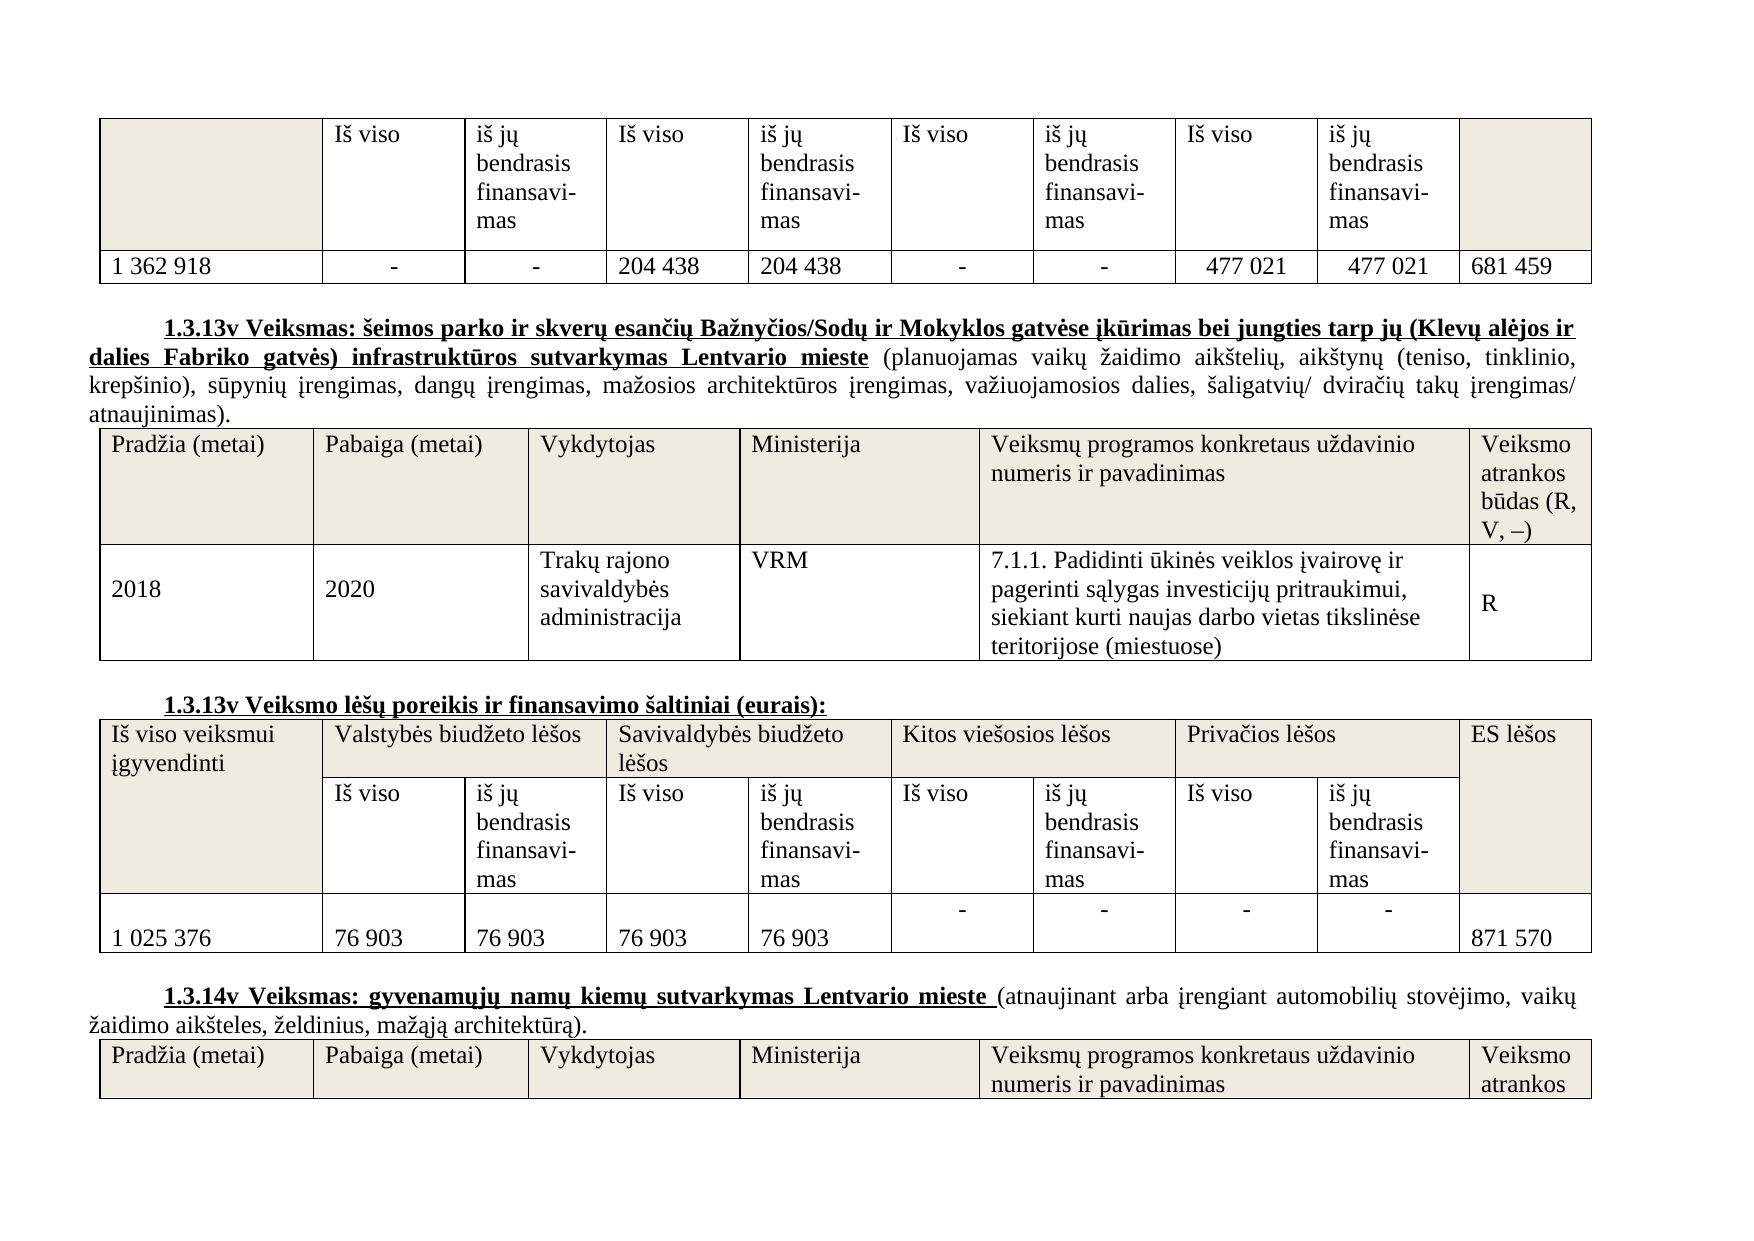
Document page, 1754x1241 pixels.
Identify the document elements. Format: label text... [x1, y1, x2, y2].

table_cell - [323, 251, 464, 283]
table_cell iš jų bendrasis finansavi- mas [1034, 778, 1175, 893]
table_cell iš jų bendrasis finansavi- mas [1034, 119, 1175, 250]
table_cell Iš viso [323, 119, 464, 250]
table_cell 204 438 [749, 251, 891, 283]
table_cell - [1034, 894, 1175, 952]
text 1.3.14v Veiksmas: gyvenamųjų namų kiemų sutvarkymas Lentvario mieste (atnaujinant arba įrengiant automobilių stovėjimo, vaikų žaidimo aikšteles, želdinius, mažąją architektūrą). [89, 981, 1577, 1039]
table_cell 2018 [101, 545, 313, 660]
table_header Ministerija [741, 1040, 979, 1097]
table_cell 2020 [314, 545, 528, 660]
table_header Veiksmų programos konkretaus uždavinio numeris ir pavadinimas [980, 429, 1469, 544]
table_cell 477 021 [1176, 251, 1317, 283]
table_cell 204 438 [607, 251, 748, 283]
table_header Pabaiga (metai) [314, 1040, 528, 1097]
table_header [1460, 119, 1591, 250]
table_cell Iš viso [607, 778, 748, 893]
table_cell 681 459 [1460, 251, 1591, 283]
table_header Iš viso veiksmui įgyvendinti [101, 720, 322, 893]
table_cell - [1176, 894, 1317, 952]
text 1.3.13v Veiksmo lėšų poreikis ir finansavimo šaltiniai (eurais): [89, 690, 1577, 718]
table_header Savivaldybės biudžeto lėšos [607, 720, 891, 777]
table_cell 871 570 [1460, 894, 1591, 952]
table_cell R [1470, 545, 1591, 660]
table_header Pradžia (metai) [101, 429, 313, 544]
table_cell iš jų bendrasis finansavi- mas [466, 119, 606, 250]
table_cell VRM [741, 545, 979, 660]
table_cell iš jų bendrasis finansavi- mas [749, 119, 891, 250]
table_cell - [892, 894, 1033, 952]
table_cell Iš viso [323, 778, 464, 893]
table_cell Iš viso [892, 119, 1033, 250]
table_cell iš jų bendrasis finansavi- mas [1318, 119, 1459, 250]
table_cell iš jų bendrasis finansavi- mas [466, 778, 606, 893]
table_header Vykdytojas [529, 429, 739, 544]
table_cell Iš viso [1176, 119, 1317, 250]
table_header Vykdytojas [529, 1040, 739, 1097]
table_header Veiksmo atrankos [1470, 1040, 1591, 1097]
table_cell Iš viso [1176, 778, 1317, 893]
table_cell - [466, 251, 606, 283]
table_cell 76 903 [466, 894, 606, 952]
table_header ES lėšos [1460, 720, 1591, 893]
table_header Veiksmų programos konkretaus uždavinio numeris ir pavadinimas [980, 1040, 1469, 1097]
table_cell Trakų rajono savivaldybės administracija [529, 545, 739, 660]
table_cell 76 903 [749, 894, 891, 952]
table_cell 76 903 [323, 894, 464, 952]
table_header Privačios lėšos [1176, 720, 1459, 777]
table_cell - [1034, 251, 1175, 283]
table_header Valstybės biudžeto lėšos [323, 720, 606, 777]
table_cell 1 362 918 [101, 251, 322, 283]
table_cell 7.1.1. Padidinti ūkinės veiklos įvairovę ir pagerinti sąlygas investicijų pritraukimui, siekiant kurti naujas darbo vietas tikslinėse teritorijose (miestuose) [980, 545, 1469, 660]
table_header Pabaiga (metai) [314, 429, 528, 544]
text 1.3.13v Veiksmas: šeimos parko ir skverų esančių Bažnyčios/Sodų ir Mokyklos gatvėse įkūrimas bei jungties tarp jų (Klevų alėjos ir dalies Fabriko gatvės) infrastruktūros sutvarkymas Lentvario mieste (planuojamas vaikų žaidimo aikštelių, aikštynų (teniso, tinklinio, krepšinio), sūpynių įrengimas, dangų įrengimas, mažosios architektūros įrengimas, važiuojamosios dalies, šaligatvių/ dviračių takų įrengimas/ atnaujinimas). [89, 313, 1577, 428]
table_header [101, 119, 322, 250]
table_cell - [1318, 894, 1459, 952]
table_cell iš jų bendrasis finansavi- mas [749, 778, 891, 893]
table_cell - [892, 251, 1033, 283]
table_cell 76 903 [607, 894, 748, 952]
table_cell Iš viso [892, 778, 1033, 893]
table_header Ministerija [741, 429, 979, 544]
table_cell Iš viso [607, 119, 748, 250]
table_cell 477 021 [1318, 251, 1459, 283]
table_cell iš jų bendrasis finansavi- mas [1318, 778, 1459, 893]
table_header Veiksmo atrankos būdas (R, V, –) [1470, 429, 1591, 544]
table_header Pradžia (metai) [101, 1040, 313, 1097]
table_cell 1 025 376 [101, 894, 322, 952]
table_header Kitos viešosios lėšos [892, 720, 1175, 777]
